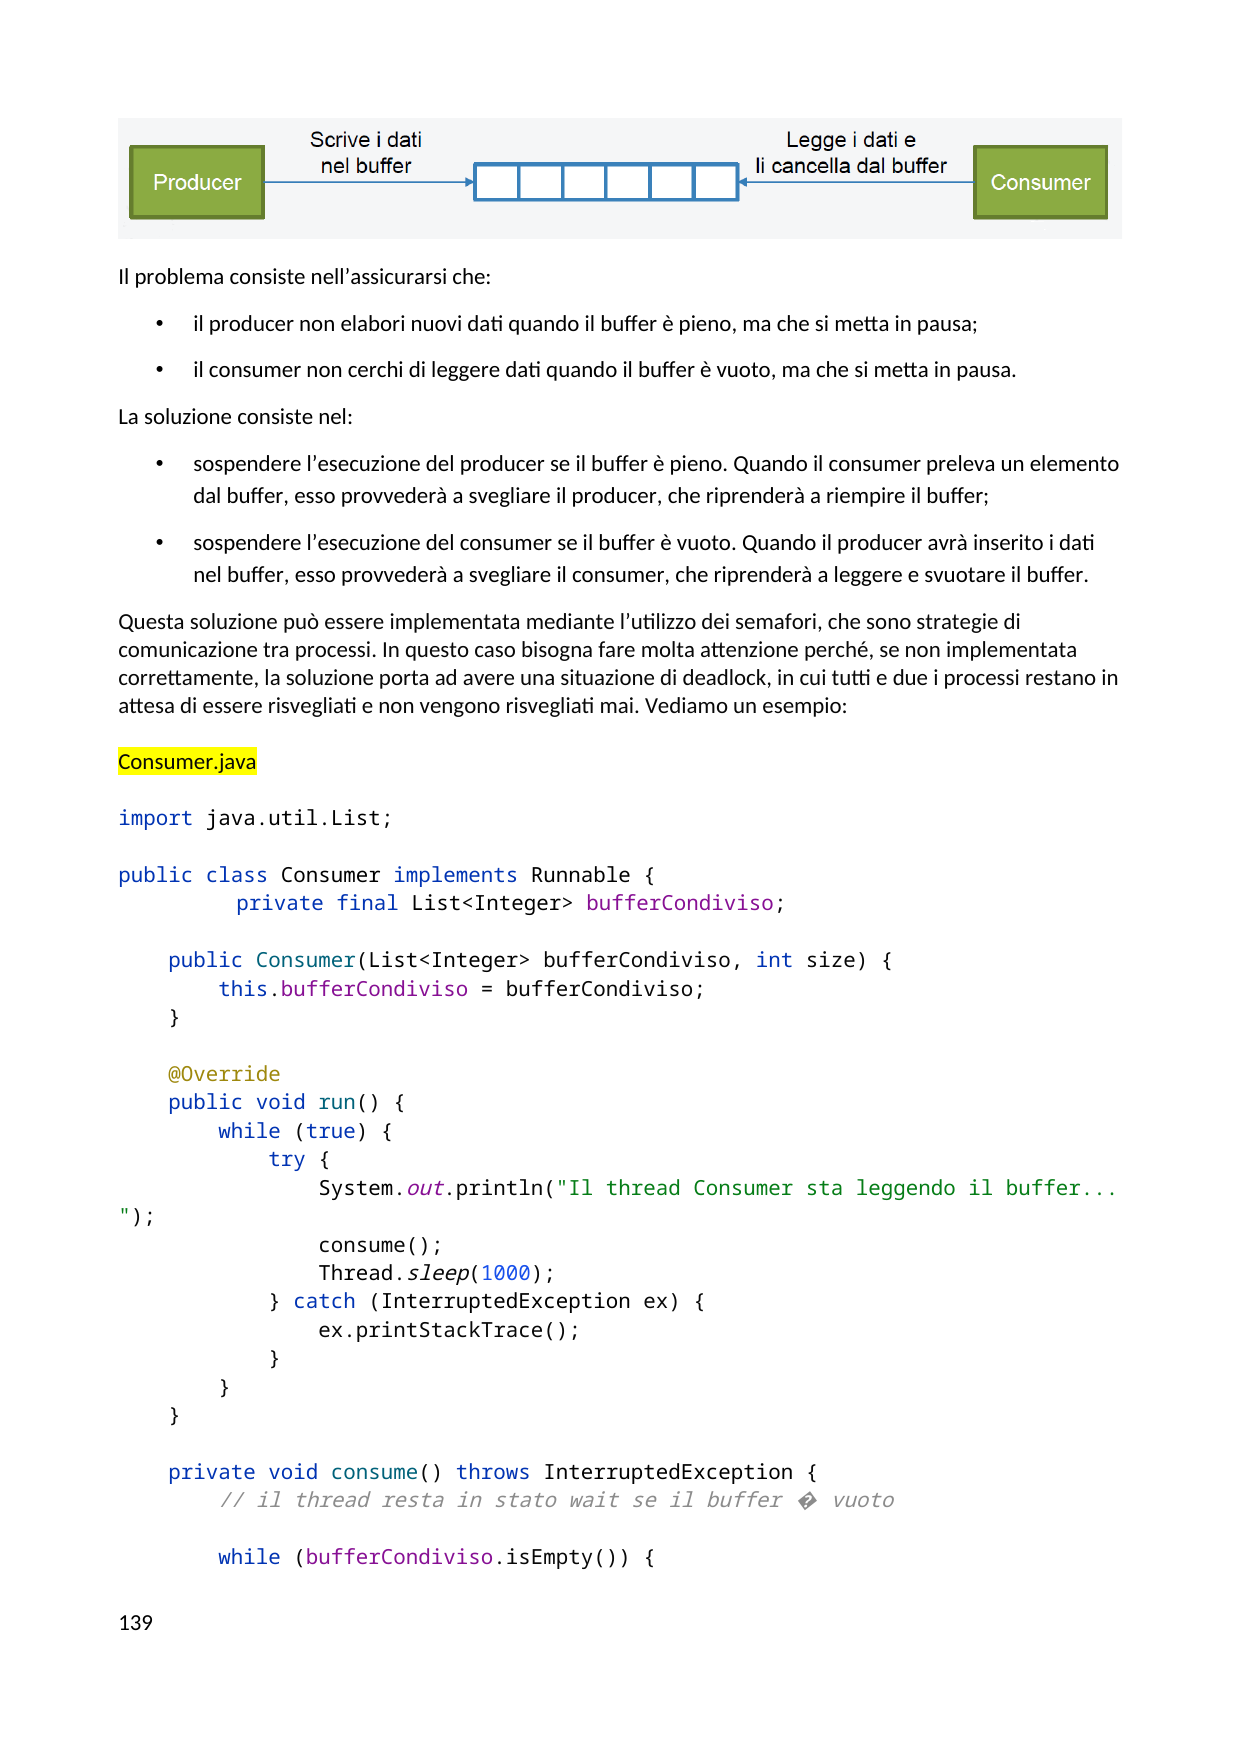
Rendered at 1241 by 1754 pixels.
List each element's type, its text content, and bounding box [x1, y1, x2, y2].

text Consumer.java [118, 747, 1122, 775]
text Il problema consiste nell’assicurarsi che: [118, 262, 1122, 290]
list il consumer non cerchi di leggere dati quando il buffer è vuoto, ma che si metta in pausa. [156, 356, 1122, 383]
picture [118, 118, 1123, 239]
text import java.util.List; public class Consumer implements Runnable { private final List<Integer> bufferCondiviso; public Consumer(List<Integer> bufferCondiviso, int size) { this.bufferCondiviso = bufferCondiviso; } @Override public void run() { while (true) { try { System.out.println("Il thread Consumer sta leggendo il buffer... "); consume(); Thread.sleep(1000); } catch (InterruptedException ex) { ex.printStackTrace(); } } } private void consume() throws InterruptedException { // il thread resta in stato wait se il buffer � vuoto while (bufferCondiviso.isEmpty()) { [118, 803, 1122, 1571]
text Questa soluzione può essere implementata mediante l’utilizzo dei semafori, che sono strategie di comunicazione tra processi. In questo caso bisogna fare molta attenzione perché, se non implementata correttamente, la soluzione porta ad avere una situazione di deadlock, in cui tutti e due i processi restano in attesa di essere risvegliati e non vengono risvegliati mai. Vediamo un esempio: [118, 607, 1122, 719]
list sospendere l’esecuzione del consumer se il buffer è vuoto. Quando il producer avrà inserito i dati nel buffer, esso provvederà a svegliare il consumer, che riprenderà a leggere e svuotare il buffer. [156, 528, 1122, 588]
list il producer non elabori nuovi dati quando il buffer è pieno, ma che si metta in pausa; [156, 309, 1122, 337]
text La soluzione consiste nel: [118, 402, 1122, 430]
list sospendere l’esecuzione del producer se il buffer è pieno. Quando il consumer preleva un elemento dal buffer, esso provvederà a svegliare il producer, che riprenderà a riempire il buffer; [156, 449, 1122, 509]
